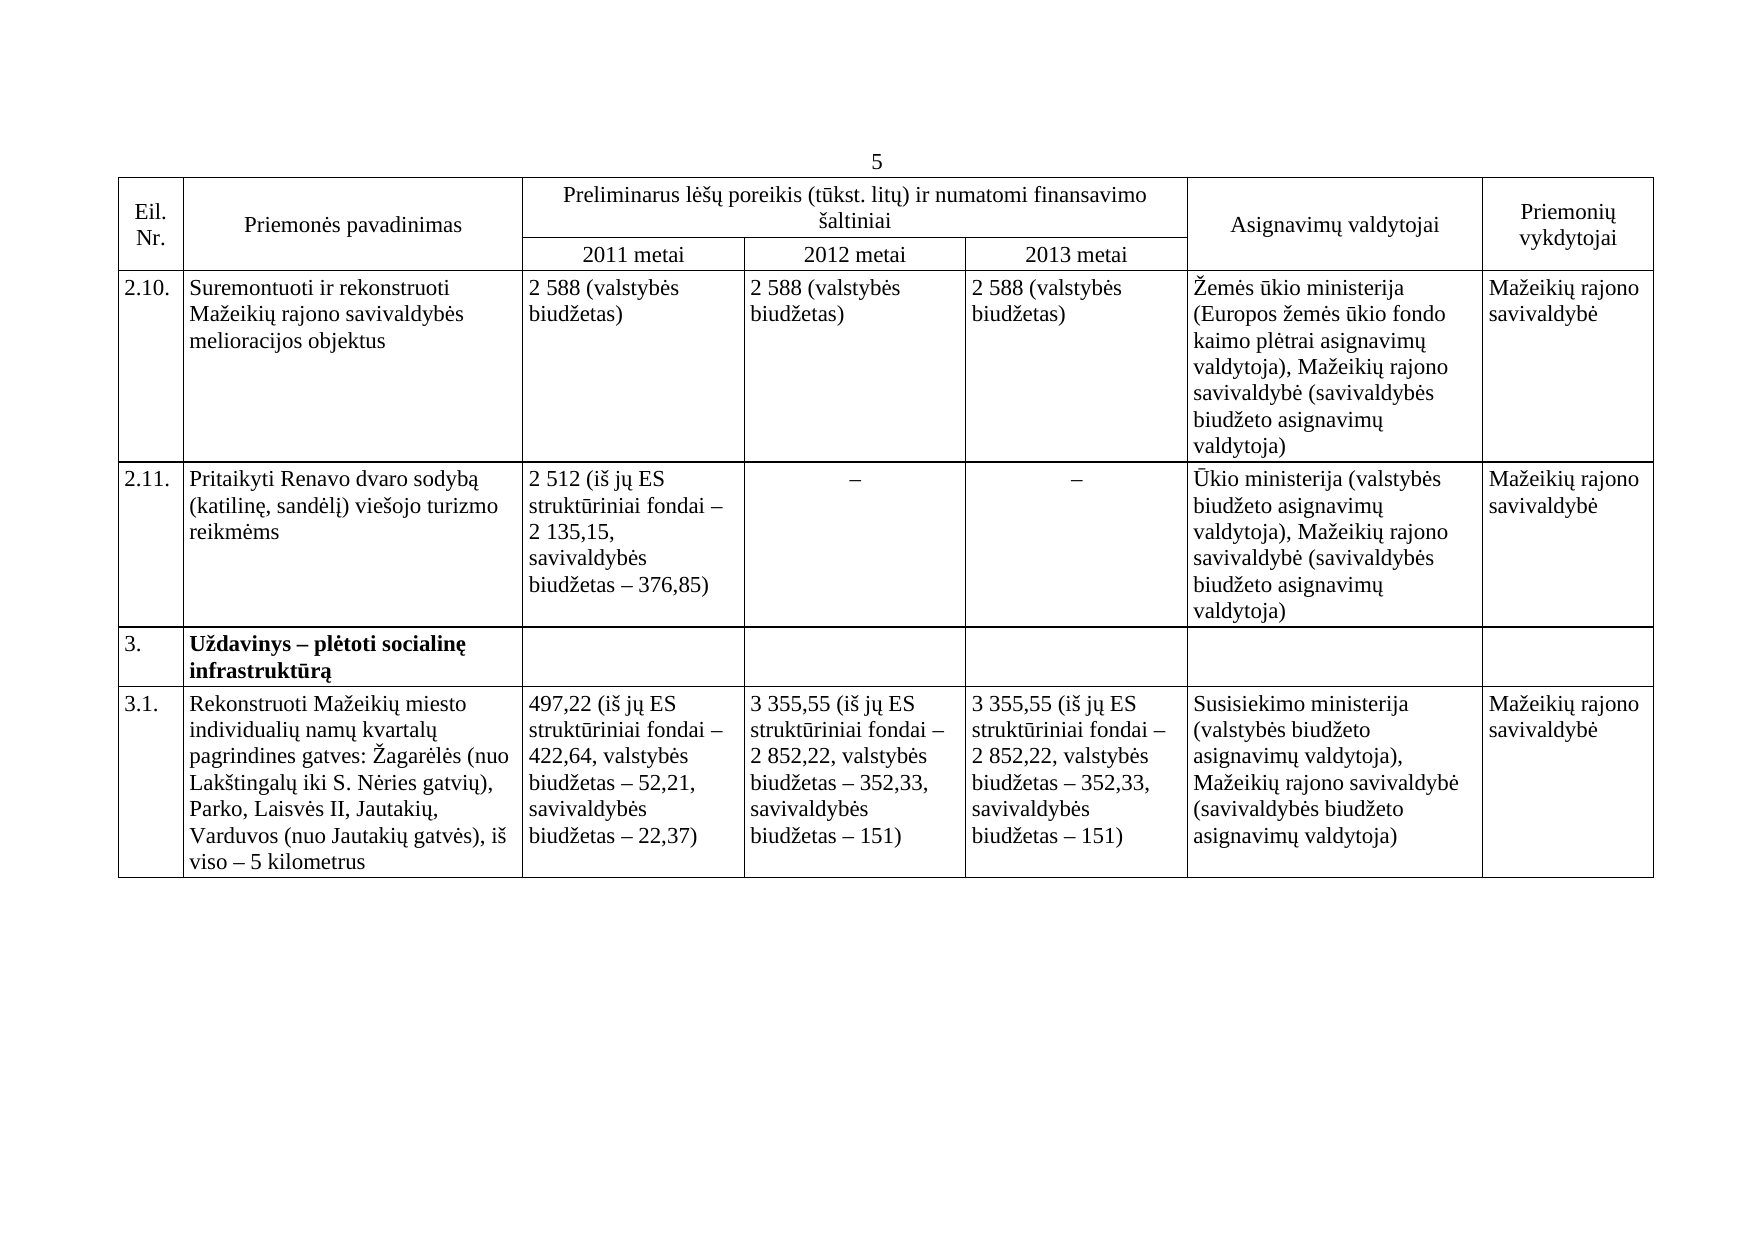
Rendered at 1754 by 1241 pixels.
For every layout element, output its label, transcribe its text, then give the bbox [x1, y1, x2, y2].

table_header Priemonės pavadinimas [184, 178, 522, 270]
table_cell 2011 metai [523, 238, 744, 270]
table_cell 2013 metai [966, 238, 1187, 270]
table_cell [523, 628, 744, 686]
table_header Priemonių vykdytojai [1483, 178, 1653, 270]
table_cell Uždavinys – plėtoti socialinę infrastruktūrą [184, 628, 522, 686]
table_cell – [966, 463, 1187, 626]
table_cell 2 588 (valstybės biudžetas) [523, 271, 744, 461]
table_cell 3 355,55 (iš jų ES struktūriniai fondai – 2 852,22, valstybės biudžetas – 352,33, savivaldybės biudžetas – 151) [966, 687, 1187, 877]
table_cell Mažeikių rajono savivaldybė [1483, 687, 1653, 877]
table_cell Suremontuoti ir rekonstruoti Mažeikių rajono savivaldybės melioracijos objektus [184, 271, 522, 461]
table_cell 3.1. [119, 687, 183, 877]
table_cell Mažeikių rajono savivaldybė [1483, 271, 1653, 461]
table_cell Pritaikyti Renavo dvaro sodybą (katilinę, sandėlį) viešojo turizmo reikmėms [184, 463, 522, 626]
table_cell [966, 628, 1187, 686]
table_cell Rekonstruoti Mažeikių miesto individualių namų kvartalų pagrindines gatves: Žagarėlės (nuo Lakštingalų iki S. Nėries gatvių), Parko, Laisvės II, Jautakių, Varduvos (nuo Jautakių gatvės), iš viso – 5 kilometrus [184, 687, 522, 877]
table_cell 3 355,55 (iš jų ES struktūriniai fondai – 2 852,22, valstybės biudžetas – 352,33, savivaldybės biudžetas – 151) [745, 687, 965, 877]
table_cell 2 588 (valstybės biudžetas) [745, 271, 965, 461]
table_cell Susisiekimo ministerija (valstybės biudžeto asignavimų valdytoja), Mažeikių rajono savivaldybė (savivaldybės biudžeto asignavimų valdytoja) [1188, 687, 1482, 877]
table_header Asignavimų valdytojai [1188, 178, 1482, 270]
table_cell 2012 metai [745, 238, 965, 270]
table_cell [745, 628, 965, 686]
table_cell 2.11. [119, 463, 183, 626]
table_cell 2 512 (iš jų ES struktūriniai fondai – 2 135,15, savivaldybės biudžetas – 376,85) [523, 463, 744, 626]
table_cell Ūkio ministerija (valstybės biudžeto asignavimų valdytoja), Mažeikių rajono savivaldybė (savivaldybės biudžeto asignavimų valdytoja) [1188, 463, 1482, 626]
table_cell 497,22 (iš jų ES struktūriniai fondai – 422,64, valstybės biudžetas – 52,21, savivaldybės biudžetas – 22,37) [523, 687, 744, 877]
table_cell 2 588 (valstybės biudžetas) [966, 271, 1187, 461]
table_cell [1188, 628, 1482, 686]
table_cell – [745, 463, 965, 626]
table_header Eil. Nr. [119, 178, 183, 270]
table_cell Mažeikių rajono savivaldybė [1483, 463, 1653, 626]
table_cell Žemės ūkio ministerija (Europos žemės ūkio fondo kaimo plėtrai asignavimų valdytoja), Mažeikių rajono savivaldybė (savivaldybės biudžeto asignavimų valdytoja) [1188, 271, 1482, 461]
table_cell 3. [119, 628, 183, 686]
table_header Preliminarus lėšų poreikis (tūkst. litų) ir numatomi finansavimo šaltiniai [523, 178, 1187, 237]
table_cell 2.10. [119, 271, 183, 461]
table_cell [1483, 628, 1653, 686]
